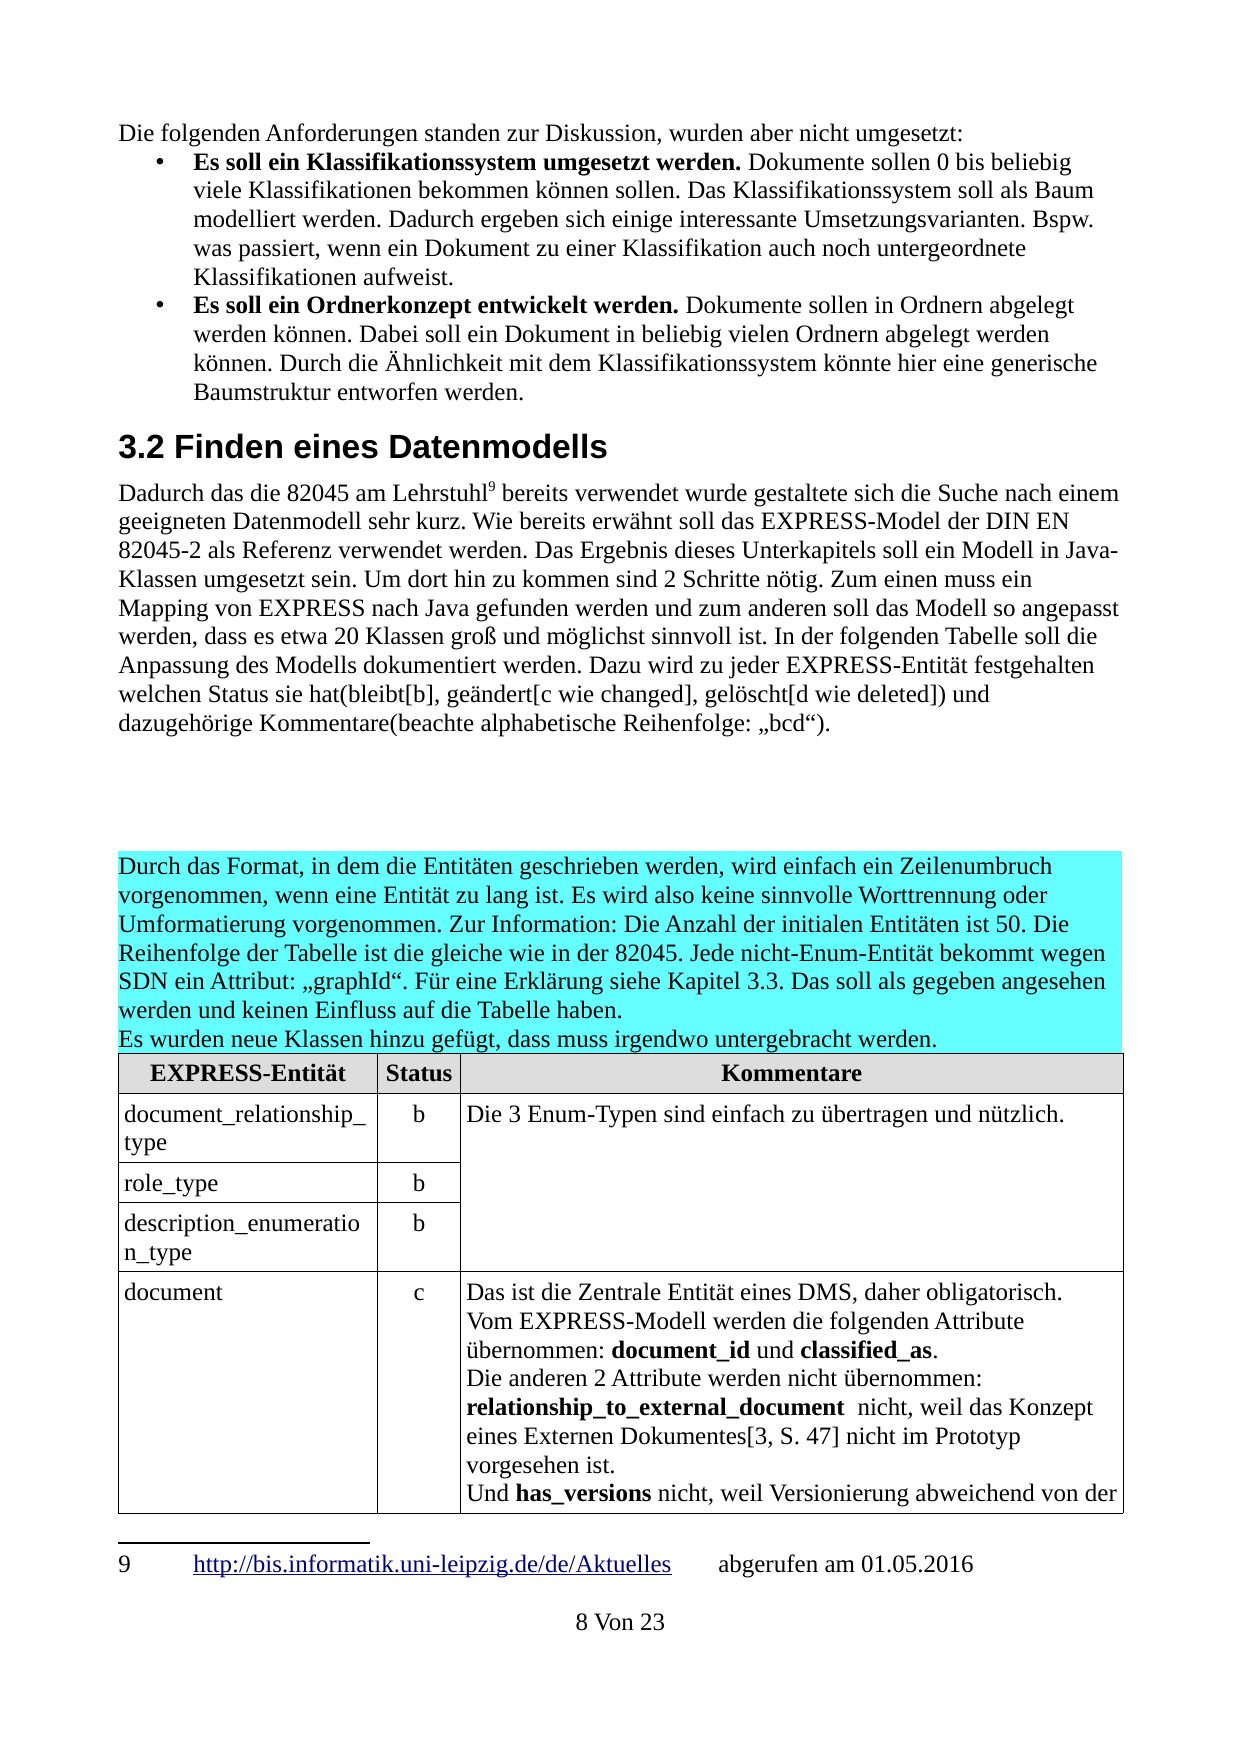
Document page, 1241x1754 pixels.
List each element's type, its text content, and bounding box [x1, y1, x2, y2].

list Es soll ein Klassifikationssystem umgesetzt werden. Dokumente sollen 0 bis beliebig viele Klassifikationen bekommen können sollen. Das Klassifikationssystem soll als Baum modelliert werden. Dadurch ergeben sich einige interessante Umsetzungsvarianten. Bspw. was passiert, wenn ein Dokument zu einer Klassifikation auch noch untergeordnete Klassifikationen aufweist. [156, 147, 1122, 291]
text Dadurch das die 82045 am Lehrstuhl bereits verwendet wurde gestaltete sich die Suche nach einem geeigneten Datenmodell sehr kurz. Wie bereits erwähnt soll das EXPRESS-Model der DIN EN 82045-2 als Referenz verwendet werden. Das Ergebnis dieses Unterkapitels soll ein Modell in Java-Klassen umgesetzt sein. Um dort hin zu kommen sind 2 Schritte nötig. Zum einen muss ein Mapping von EXPRESS nach Java gefunden werden und zum anderen soll das Modell so angepasst werden, dass es etwa 20 Klassen groß und möglichst sinnvoll ist. In der folgenden Tabelle soll die Anpassung des Modells dokumentiert werden. Dazu wird zu jeder EXPRESS-Entität festgehalten welchen Status sie hat(bleibt[b], geändert[c wie changed], gelöscht[d wie deleted]) und dazugehörige Kommentare(beachte alphabetische Reihenfolge: „bcd“). [118, 478, 1122, 736]
table_cell document [119, 1272, 377, 1513]
table_cell b [378, 1163, 460, 1202]
table_header Kommentare [461, 1054, 1123, 1093]
table_header Status [378, 1054, 460, 1093]
table_cell b [378, 1203, 460, 1271]
text Durch das Format, in dem die Entitäten geschrieben werden, wird einfach ein Zeilenumbruch vorgenommen, wenn eine Entität zu lang ist. Es wird also keine sinnvolle Worttrennung oder Umformatierung vorgenommen. Zur Information: Die Anzahl der initialen Entitäten ist 50. Die Reihenfolge der Tabelle ist die gleiche wie in der 82045. Jede nicht-Enum-Entität bekommt wegen SDN ein Attribut: „graphId“. Für eine Erklärung siehe Kapitel 3.3. Das soll als gegeben angesehen werden und keinen Einfluss auf die Tabelle haben. [118, 851, 1122, 1024]
text Es wurden neue Klassen hinzu gefügt, dass muss irgendwo untergebracht werden. [118, 1024, 1122, 1053]
text Die folgenden Anforderungen standen zur Diskussion, wurden aber nicht umgesetzt: [118, 118, 1122, 147]
list Es soll ein Ordnerkonzept entwickelt werden. Dokumente sollen in Ordnern abgelegt werden können. Dabei soll ein Dokument in beliebig vielen Ordnern abgelegt werden können. Durch die Ähnlichkeit mit dem Klassifikationssystem könnte hier eine generische Baumstruktur entworfen werden. [156, 291, 1122, 406]
text http://bis.informatik.uni-leipzig.de/de/Aktuelles abgerufen am 01.05.2016 [118, 1549, 1122, 1578]
table_cell role_type [119, 1163, 377, 1202]
table_cell b [378, 1094, 460, 1162]
table_cell description_enumeration_type [119, 1203, 377, 1271]
table_header EXPRESS-Entität [119, 1054, 377, 1093]
table_cell Die 3 Enum-Typen sind einfach zu übertragen und nützlich. [461, 1094, 1123, 1271]
table_cell document_relationship_type [119, 1094, 377, 1162]
subtitle 3.2 Finden eines Datenmodells [118, 426, 1122, 465]
table_cell Das ist die Zentrale Entität eines DMS, daher obligatorisch. Vom EXPRESS-Modell werden die folgenden Attribute übernommen: document_id und classified_as. Die anderen 2 Attribute werden nicht übernommen: relationship_to_external_document nicht, weil das Konzept eines Externen Dokumentes[3, S. 47] nicht im Prototyp vorgesehen ist. Und has_versions nicht, weil Versionierung abweichend von der [461, 1272, 1123, 1513]
table_cell c [378, 1272, 460, 1513]
